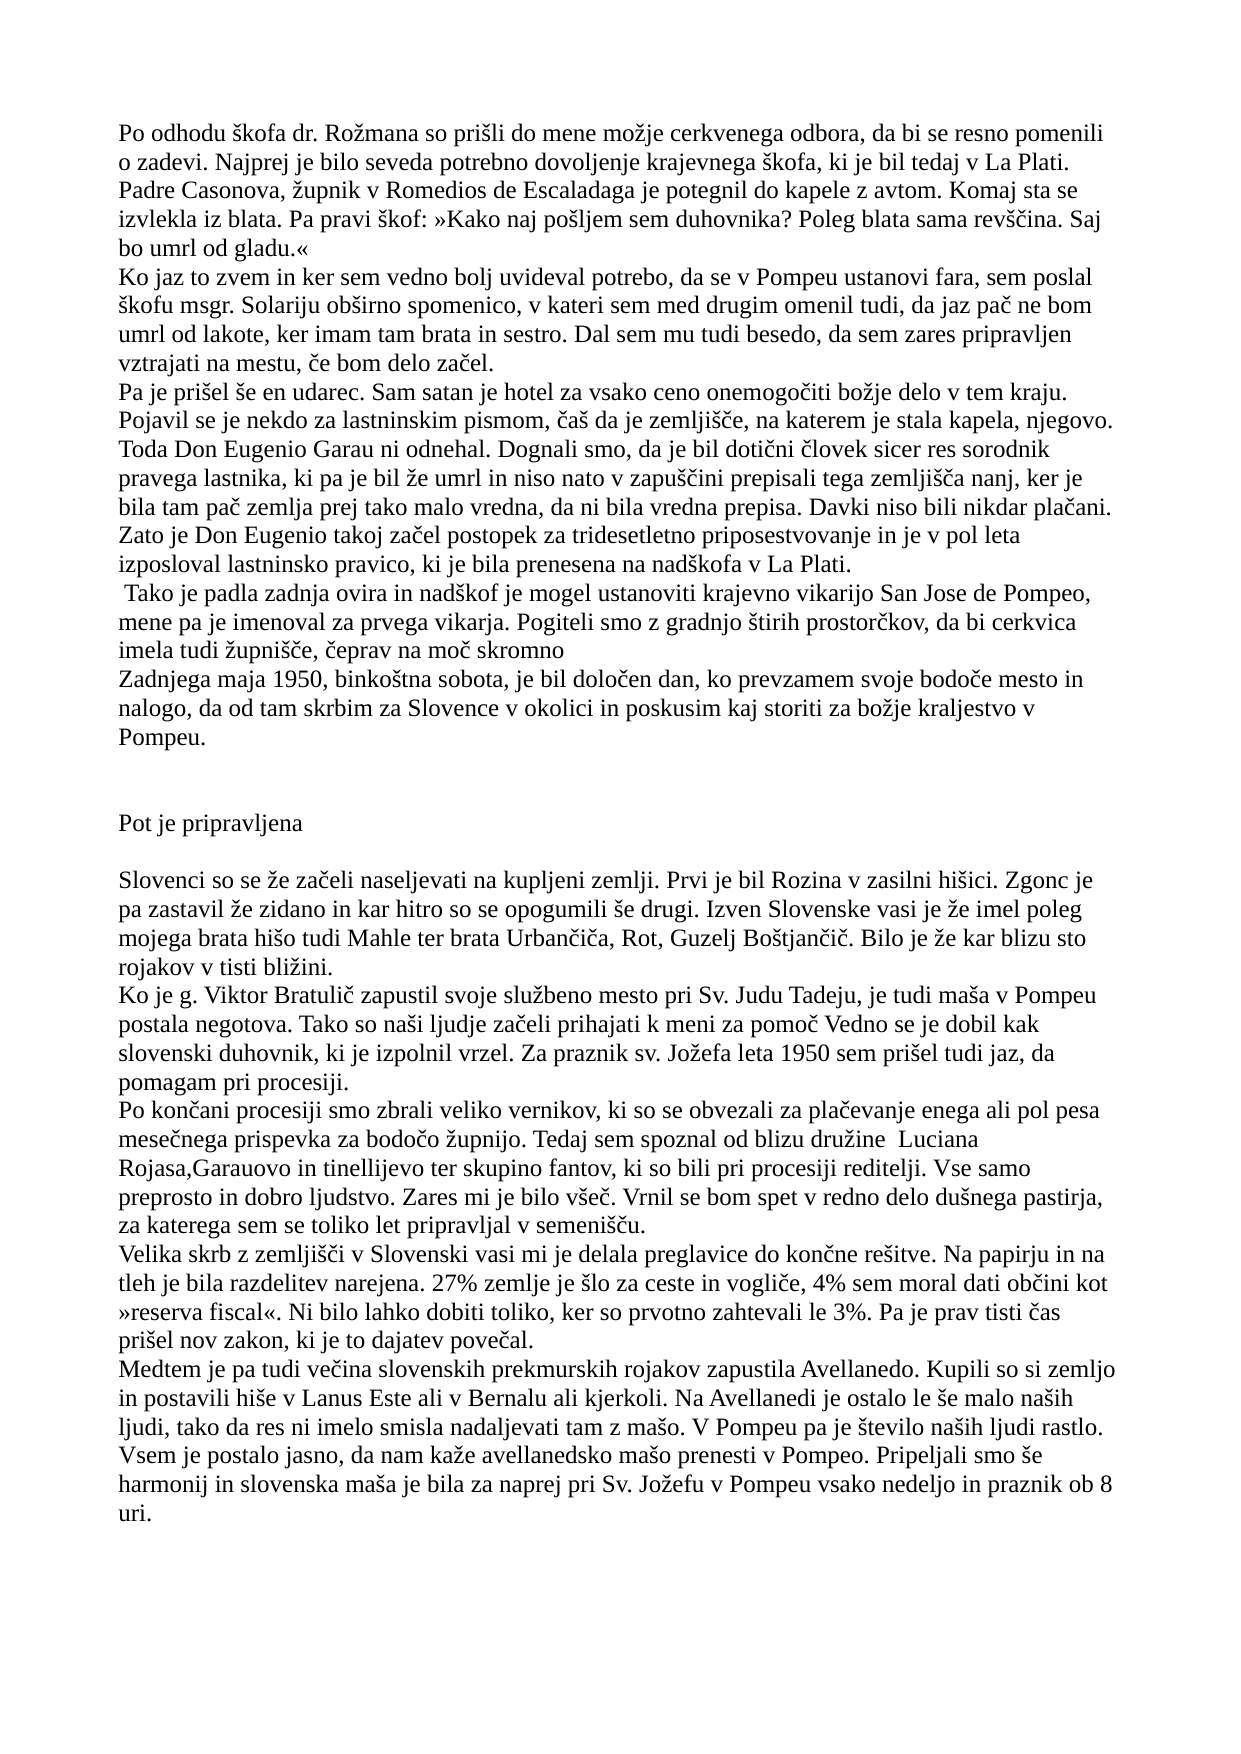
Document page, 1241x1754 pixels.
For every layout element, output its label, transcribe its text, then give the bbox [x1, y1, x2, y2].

text Toda Don Eugenio Garau ni odnehal. Dognali smo, da je bil dotični človek sicer res sorodnik pravega lastnika, ki pa je bil že umrl in niso nato v zapuščini prepisali tega zemljišča nanj, ker je bila tam pač zemlja prej tako malo vredna, da ni bila vredna prepisa. Davki niso bili nikdar plačani. Zato je Don Eugenio takoj začel postopek za tridesetletno priposestvovanje in je v pol leta izposloval lastninsko pravico, ki je bila prenesena na nadškofa v La Plati. [118, 434, 1122, 578]
text Po končani procesiji smo zbrali veliko vernikov, ki so se obvezali za plačevanje enega ali pol pesa mesečnega prispevka za bodočo župnijo. Tedaj sem spoznal od blizu družine Luciana Rojasa,Garauovo in tinellijevo ter skupino fantov, ki so bili pri procesiji reditelji. Vse samo preprosto in dobro ljudstvo. Zares mi je bilo všeč. Vrnil se bom spet v redno delo dušnega pastirja, za katerega sem se toliko let pripravljal v semenišču. [118, 1096, 1122, 1239]
text Medtem je pa tudi večina slovenskih prekmurskih rojakov zapustila Avellanedo. Kupili so si zemljo in postavili hiše v Lanus Este ali v Bernalu ali kjerkoli. Na Avellanedi je ostalo le še malo naših ljudi, tako da res ni imelo smisla nadaljevati tam z mašo. V Pompeu pa je število naših ljudi rastlo. Vsem je postalo jasno, da nam kaže avellanedsko mašo prenesti v Pompeo. Pripeljali smo še harmonij in slovenska maša je bila za naprej pri Sv. Jožefu v Pompeu vsako nedeljo in praznik ob 8 uri. [118, 1354, 1122, 1527]
text Ko je g. Viktor Bratulič zapustil svoje službeno mesto pri Sv. Judu Tadeju, je tudi maša v Pompeu postala negotova. Tako so naši ljudje začeli prihajati k meni za pomoč Vedno se je dobil kak slovenski duhovnik, ki je izpolnil vrzel. Za praznik sv. Jožefa leta 1950 sem prišel tudi jaz, da pomagam pri procesiji. [118, 981, 1122, 1096]
text Ko jaz to zvem in ker sem vedno bolj uvideval potrebo, da se v Pompeu ustanovi fara, sem poslal škofu msgr. Solariju obširno spomenico, v kateri sem med drugim omenil tudi, da jaz pač ne bom umrl od lakote, ker imam tam brata in sestro. Dal sem mu tudi besedo, da sem zares pripravljen vztrajati na mestu, če bom delo začel. [118, 262, 1122, 377]
text Pot je pripravljena [118, 808, 1122, 837]
text Slovenci so se že začeli naseljevati na kupljeni zemlji. Prvi je bil Rozina v zasilni hišici. Zgonc je pa zastavil že zidano in kar hitro so se opogumili še drugi. Izven Slovenske vasi je že imel poleg mojega brata hišo tudi Mahle ter brata Urbančiča, Rot, Guzelj Boštjančič. Bilo je že kar blizu sto rojakov v tisti bližini. [118, 866, 1122, 981]
text Zadnjega maja 1950, binkoštna sobota, je bil določen dan, ko prevzamem svoje bodoče mesto in nalogo, da od tam skrbim za Slovence v okolici in poskusim kaj storiti za božje kraljestvo v Pompeu. [118, 664, 1122, 751]
text Po odhodu škofa dr. Rožmana so prišli do mene možje cerkvenega odbora, da bi se resno pomenili o zadevi. Najprej je bilo seveda potrebno dovoljenje krajevnega škofa, ki je bil tedaj v La Plati. Padre Casonova, župnik v Romedios de Escaladaga je potegnil do kapele z avtom. Komaj sta se izvlekla iz blata. Pa pravi škof: »Kako naj pošljem sem duhovnika? Poleg blata sama revščina. Saj bo umrl od gladu.« [118, 118, 1122, 262]
text Pa je prišel še en udarec. Sam satan je hotel za vsako ceno onemogočiti božje delo v tem kraju. Pojavil se je nekdo za lastninskim pismom, čaš da je zemljišče, na katerem je stala kapela, njegovo. [118, 377, 1122, 434]
text Velika skrb z zemljišči v Slovenski vasi mi je delala preglavice do končne rešitve. Na papirju in na tleh je bila razdelitev narejena. 27% zemlje je šlo za ceste in vogliče, 4% sem moral dati občini kot »reserva fiscal«. Ni bilo lahko dobiti toliko, ker so prvotno zahtevali le 3%. Pa je prav tisti čas prišel nov zakon, ki je to dajatev povečal. [118, 1239, 1122, 1354]
text Tako je padla zadnja ovira in nadškof je mogel ustanoviti krajevno vikarijo San Jose de Pompeo, mene pa je imenoval za prvega vikarja. Pogiteli smo z gradnjo štirih prostorčkov, da bi cerkvica imela tudi župnišče, čeprav na moč skromno [118, 578, 1122, 664]
